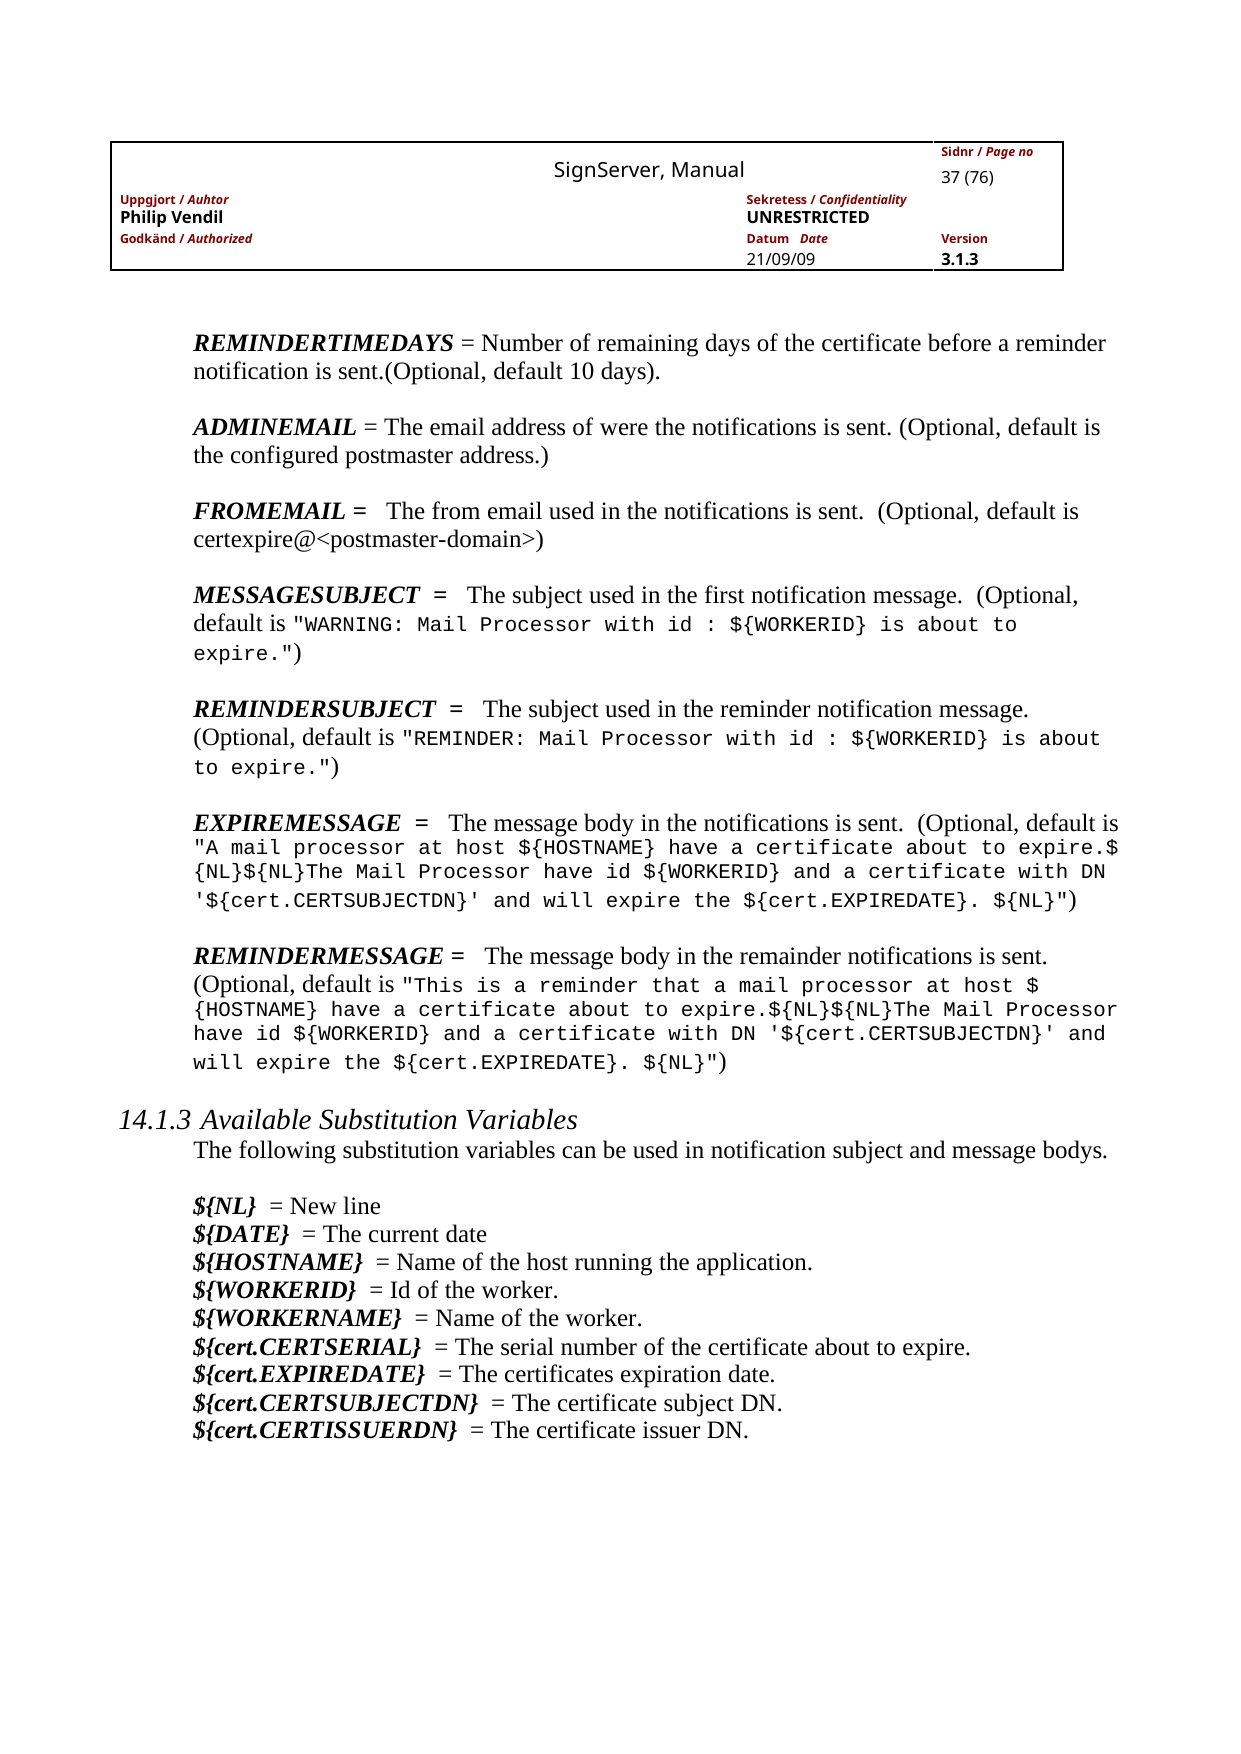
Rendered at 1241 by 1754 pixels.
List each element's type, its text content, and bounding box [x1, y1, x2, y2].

text ${cert.CERTSERIAL} = The serial number of the certificate about to expire. [193, 1332, 1122, 1360]
text ADMINEMAIL = The email address of were the notifications is sent. (Optional, default is the configured postmaster address.) [193, 413, 1122, 469]
text REMINDERSUBJECT = The subject used in the reminder notification message. (Optional, default is "REMINDER: Mail Processor with id : ${WORKERID} is about to expire.") [193, 695, 1122, 781]
subtitle Available Substitution Variables [118, 1104, 1122, 1136]
text FROMEMAIL = The from email used in the notifications is sent. (Optional, default is certexpire@<postmaster-domain>) [193, 497, 1122, 553]
text MESSAGESUBJECT = The subject used in the first notification message. (Optional, default is "WARNING: Mail Processor with id : ${WORKERID} is about to expire.") [193, 581, 1122, 667]
text ${cert.CERTSUBJECTDN} = The certificate subject DN. [193, 1388, 1122, 1416]
text ${HOSTNAME} = Name of the host running the application. [193, 1248, 1122, 1276]
text ${WORKERID} = Id of the worker. [193, 1276, 1122, 1304]
text ${NL} = New line [193, 1192, 1122, 1220]
text EXPIREMESSAGE = The message body in the notifications is sent. (Optional, default is "A mail processor at host ${HOSTNAME} have a certificate about to expire.${NL}${NL}The Mail Processor have id ${WORKERID} and a certificate with DN '${cert.CERTSUBJECTDN}' and will expire the ${cert.EXPIREDATE}. ${NL}") [193, 809, 1122, 914]
text The following substitution variables can be used in notification subject and message bodys. [193, 1136, 1122, 1164]
text ${cert.EXPIREDATE} = The certificates expiration date. [193, 1360, 1122, 1388]
text ${cert.CERTISSUERDN} = The certificate issuer DN. [193, 1416, 1122, 1444]
text REMINDERTIMEDAYS = Number of remaining days of the certificate before a reminder notification is sent.(Optional, default 10 days). [193, 329, 1122, 385]
text ${WORKERNAME} = Name of the worker. [193, 1304, 1122, 1332]
text ${DATE} = The current date [193, 1220, 1122, 1248]
text REMINDERMESSAGE = The message body in the remainder notifications is sent. (Optional, default is "This is a reminder that a mail processor at host ${HOSTNAME} have a certificate about to expire.${NL}${NL}The Mail Processor have id ${WORKERID} and a certificate with DN '${cert.CERTSUBJECTDN}' and will expire the ${cert.EXPIREDATE}. ${NL}") [193, 942, 1122, 1076]
